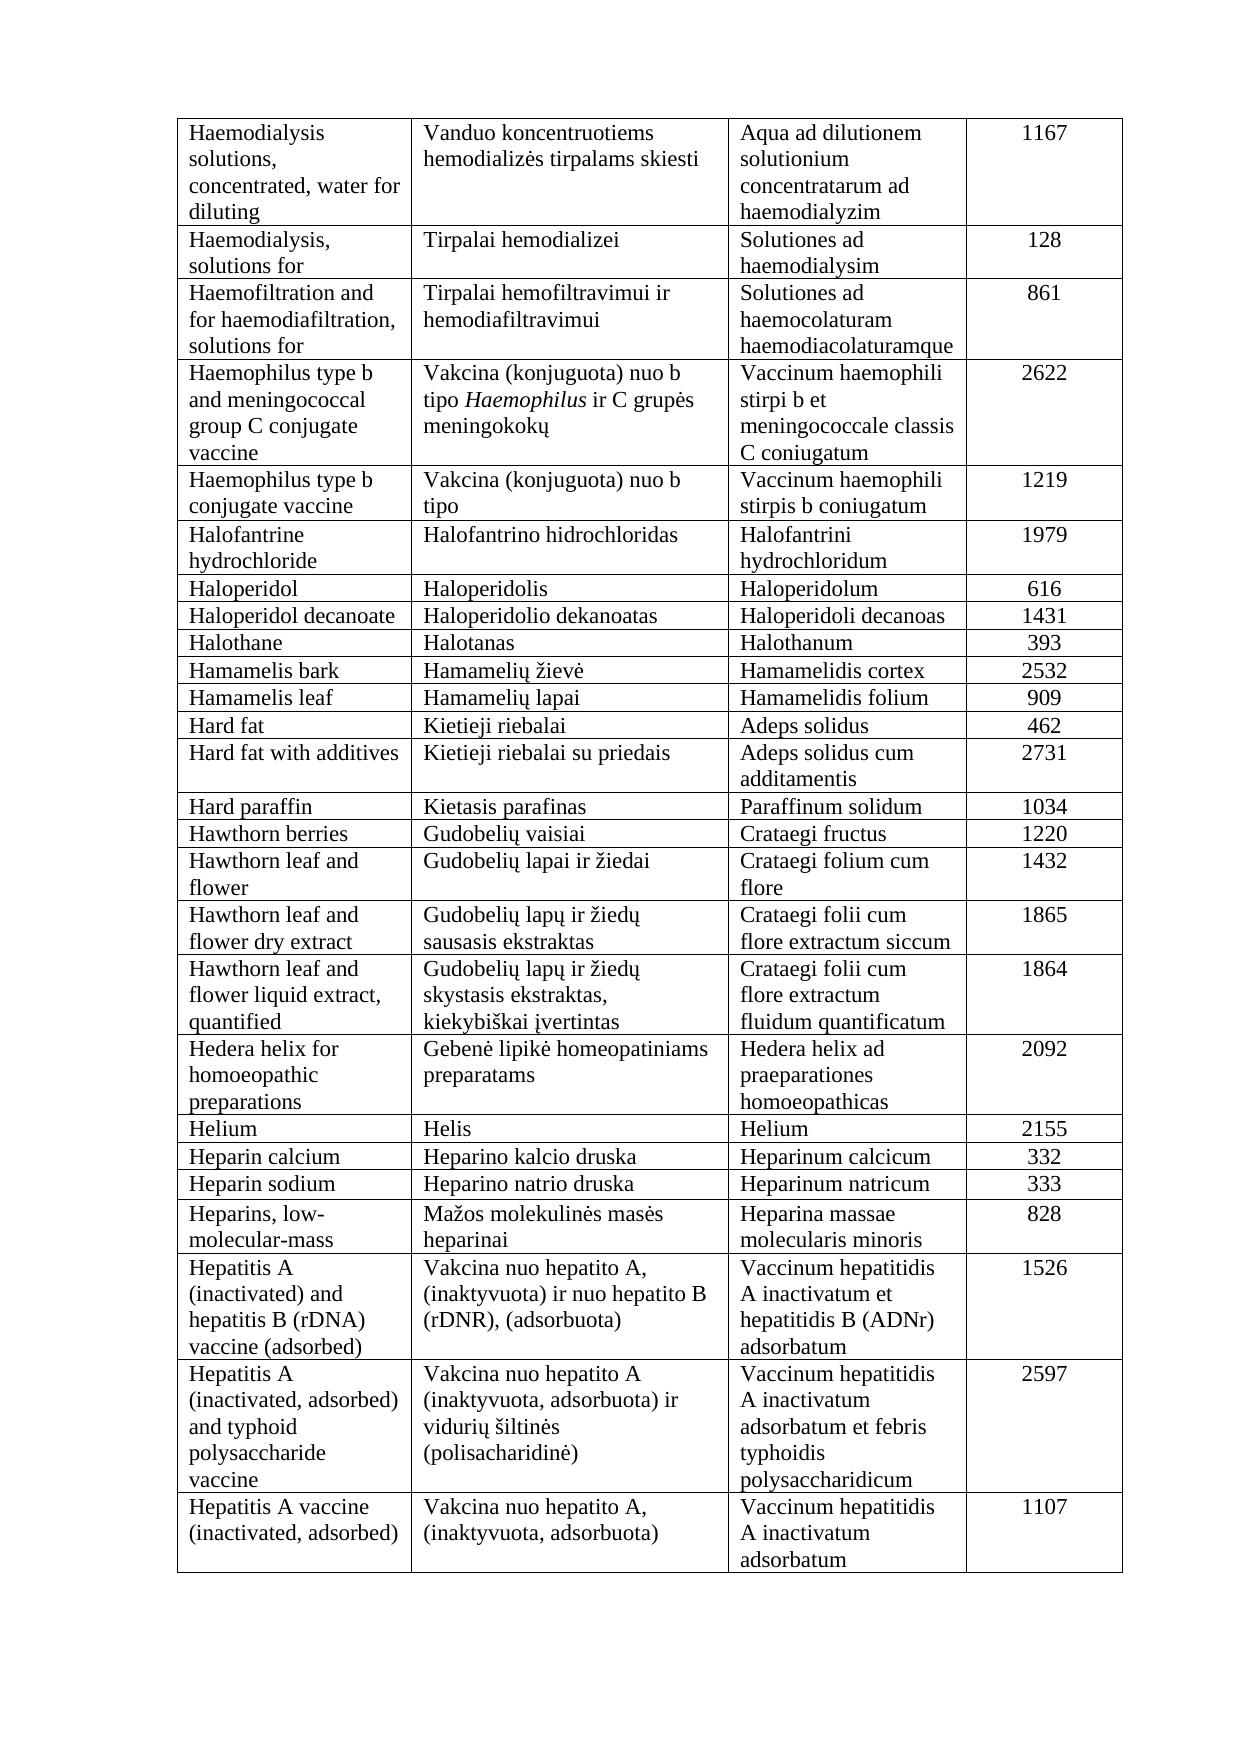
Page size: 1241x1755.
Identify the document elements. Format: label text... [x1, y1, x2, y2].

table_cell Haloperidolio dekanoatas [412, 602, 728, 628]
table_cell Hawthorn leaf and flower liquid extract, quantified [178, 955, 411, 1034]
table_cell Solutiones ad haemocolaturam haemodiacolaturamque [729, 279, 966, 358]
table_cell 128 [967, 226, 1122, 278]
table_cell Paraffinum solidum [729, 793, 966, 819]
table_cell Heparinum calcicum [729, 1143, 966, 1169]
table_cell Halofantrine hydrochloride [178, 521, 411, 574]
table_cell Crataegi folium cum flore [729, 848, 966, 900]
table_cell Halofantrino hidrochloridas [412, 521, 728, 574]
table_cell Crataegi folii cum flore extractum fluidum quantificatum [729, 955, 966, 1034]
table_cell Vakcina nuo hepatito A, (inaktyvuota) ir nuo hepatito B (rDNR), (adsorbuota) [412, 1254, 728, 1359]
table_cell Haemophilus type b conjugate vaccine [178, 466, 411, 520]
table_cell Hard fat with additives [178, 739, 411, 792]
table_cell Adeps solidus [729, 712, 966, 738]
table_cell 1432 [967, 848, 1122, 900]
table_cell Hedera helix for homoeopathic preparations [178, 1035, 411, 1114]
table_cell 1865 [967, 901, 1122, 954]
table_cell 2092 [967, 1035, 1122, 1114]
table_cell Kietieji riebalai [412, 712, 728, 738]
table_cell Vaccinum hepatitidis A inactivatum adsorbatum [729, 1493, 966, 1572]
table_cell Tirpalai hemofiltravimui ir hemodiafiltravimui [412, 279, 728, 358]
table_cell 861 [967, 279, 1122, 358]
table_cell 1220 [967, 820, 1122, 847]
table_cell Hawthorn berries [178, 820, 411, 847]
table_cell Heparina massae molecularis minoris [729, 1200, 966, 1253]
table_cell Adeps solidus cum additamentis [729, 739, 966, 792]
table_cell Crataegi folii cum flore extractum siccum [729, 901, 966, 954]
table_cell Hamamelis leaf [178, 684, 411, 711]
table_cell Hard fat [178, 712, 411, 738]
table_cell Heparin calcium [178, 1143, 411, 1169]
table_cell Haloperidol [178, 575, 411, 601]
table_cell 1107 [967, 1493, 1122, 1572]
table_cell Heparins, low-molecular-mass [178, 1200, 411, 1253]
table_cell 2155 [967, 1115, 1122, 1142]
table_cell 909 [967, 684, 1122, 711]
table_cell Crataegi fructus [729, 820, 966, 847]
table_cell Hepatitis A (inactivated, adsorbed) and typhoid polysaccharide vaccine [178, 1360, 411, 1492]
table_cell Hepatitis A (inactivated) and hepatitis B (rDNA) vaccine (adsorbed) [178, 1254, 411, 1359]
table_cell 462 [967, 712, 1122, 738]
table_cell Vanduo koncentruotiems hemodializės tirpalams skiesti [412, 119, 728, 224]
table_cell 1034 [967, 793, 1122, 819]
table_cell Helis [412, 1115, 728, 1142]
table_cell 1979 [967, 521, 1122, 574]
table_cell 393 [967, 630, 1122, 656]
table_cell Tirpalai hemodializei [412, 226, 728, 278]
table_cell Mažos molekulinės masės heparinai [412, 1200, 728, 1253]
table_cell Gudobelių lapų ir žiedų skystasis ekstraktas, kiekybiškai įvertintas [412, 955, 728, 1034]
table_cell 332 [967, 1143, 1122, 1169]
table_cell Halofantrini hydrochloridum [729, 521, 966, 574]
table_cell 1431 [967, 602, 1122, 628]
table_cell Haloperidolum [729, 575, 966, 601]
table_cell Heparino kalcio druska [412, 1143, 728, 1169]
table_cell Vakcina nuo hepatito A, (inaktyvuota, adsorbuota) [412, 1493, 728, 1572]
table_cell 2597 [967, 1360, 1122, 1492]
table_cell 1864 [967, 955, 1122, 1034]
table_cell Hamamelių lapai [412, 684, 728, 711]
table_cell Gebenė lipikė homeopatiniams preparatams [412, 1035, 728, 1114]
table_cell Haemodialysis, solutions for [178, 226, 411, 278]
table_cell Hard paraffin [178, 793, 411, 819]
table_cell Hamamelių žievė [412, 657, 728, 683]
table_cell Haemophilus type b and meningococcal group C conjugate vaccine [178, 360, 411, 465]
table_cell Vaccinum haemophili stirpis b coniugatum [729, 466, 966, 520]
table_cell Heparin sodium [178, 1170, 411, 1199]
table_cell 828 [967, 1200, 1122, 1253]
table_cell Haemofiltration and for haemodiafiltration, solutions for [178, 279, 411, 358]
table_cell Gudobelių lapų ir žiedų sausasis ekstraktas [412, 901, 728, 954]
table_cell Vakcina (konjuguota) nuo b tipo [412, 466, 728, 520]
table_cell Vaccinum haemophili stirpi b et meningococcale classis C coniugatum [729, 360, 966, 465]
table_cell Vakcina (konjuguota) nuo b tipo Haemophilus ir C grupės meningokokų [412, 360, 728, 465]
table_cell Kietieji riebalai su priedais [412, 739, 728, 792]
table_cell 2532 [967, 657, 1122, 683]
table_cell 2731 [967, 739, 1122, 792]
table_cell Hedera helix ad praeparationes homoeopathicas [729, 1035, 966, 1114]
table_cell Kietasis parafinas [412, 793, 728, 819]
table_cell 616 [967, 575, 1122, 601]
table_cell Halotanas [412, 630, 728, 656]
table_cell Helium [729, 1115, 966, 1142]
table_cell Gudobelių vaisiai [412, 820, 728, 847]
table_cell Halothanum [729, 630, 966, 656]
table_cell Heparino natrio druska [412, 1170, 728, 1199]
table_cell Haloperidol decanoate [178, 602, 411, 628]
table_cell Hawthorn leaf and flower dry extract [178, 901, 411, 954]
table_cell Vaccinum hepatitidis A inactivatum adsorbatum et febris typhoidis polysaccharidicum [729, 1360, 966, 1492]
table_cell Helium [178, 1115, 411, 1142]
table_cell 1167 [967, 119, 1122, 224]
table_cell 333 [967, 1170, 1122, 1199]
table_cell Heparinum natricum [729, 1170, 966, 1199]
table_cell Hamamelis bark [178, 657, 411, 683]
table_cell Solutiones ad haemodialysim [729, 226, 966, 278]
table_cell Hawthorn leaf and flower [178, 848, 411, 900]
table_cell Hepatitis A vaccine (inactivated, adsorbed) [178, 1493, 411, 1572]
table_cell Aqua ad dilutionem solutionium concentratarum ad haemodialyzim [729, 119, 966, 224]
table_cell Hamamelidis folium [729, 684, 966, 711]
table_cell Halothane [178, 630, 411, 656]
table_cell Gudobelių lapai ir žiedai [412, 848, 728, 900]
table_cell Vakcina nuo hepatito A (inaktyvuota, adsorbuota) ir vidurių šiltinės (polisacharidinė) [412, 1360, 728, 1492]
table_cell Haloperidolis [412, 575, 728, 601]
table_cell Haloperidoli decanoas [729, 602, 966, 628]
table_cell Hamamelidis cortex [729, 657, 966, 683]
table_cell 1219 [967, 466, 1122, 520]
table_cell 2622 [967, 360, 1122, 465]
table_cell 1526 [967, 1254, 1122, 1359]
table_cell Haemodialysis solutions, concentrated, water for diluting [178, 119, 411, 224]
table_cell Vaccinum hepatitidis A inactivatum et hepatitidis B (ADNr) adsorbatum [729, 1254, 966, 1359]
